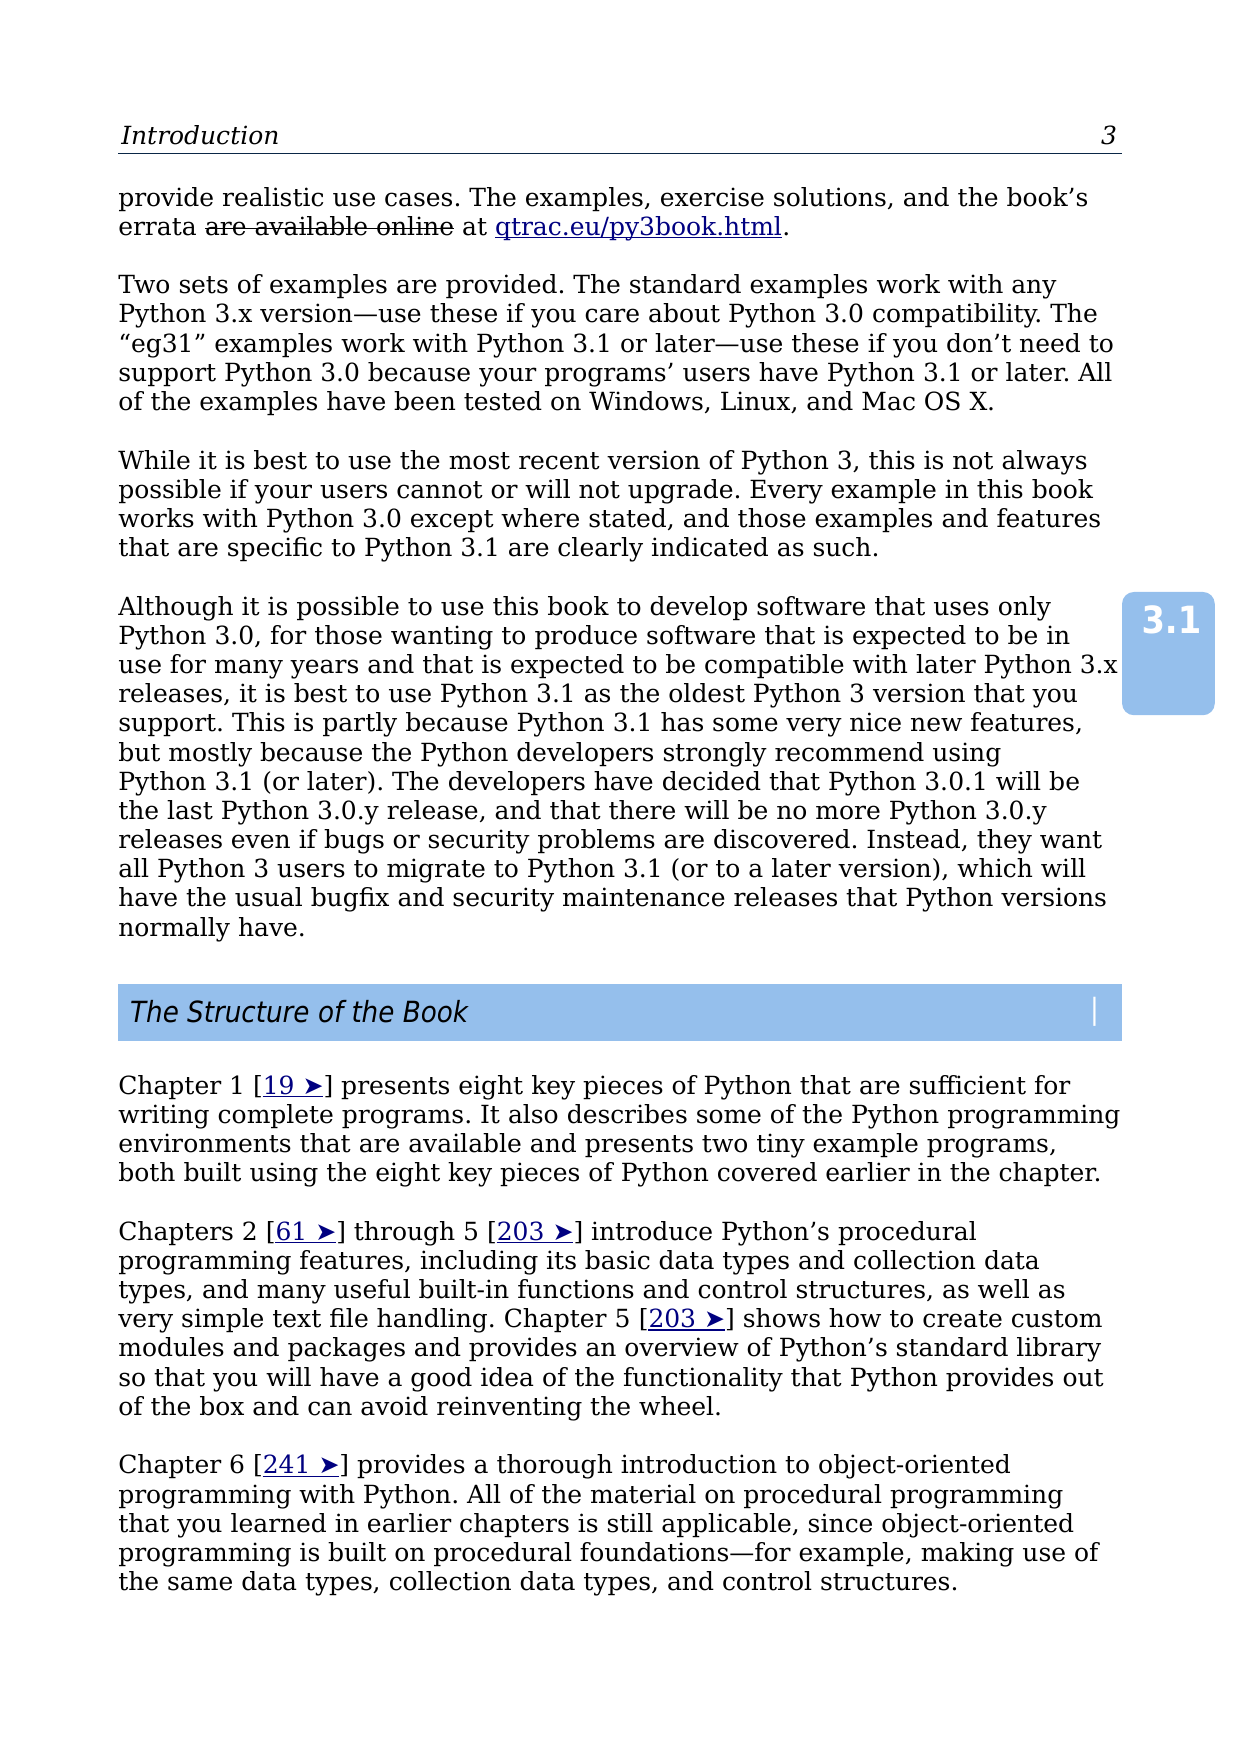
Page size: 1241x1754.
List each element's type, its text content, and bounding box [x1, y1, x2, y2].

text Chapters 2 [61 ➤] through 5 [203 ➤] introduce Python’s procedural programming features, including its basic data types and collection data types, and many useful built-in functions and control structures, as well as very simple text file handling. Chapter 5 [203 ➤] shows how to create custom modules and packages and provides an overview of Python’s standard library so that you will have a good idea of the functionality that Python provides out of the box and can avoid reinventing the wheel. [118, 1217, 1122, 1421]
text Although it is possible to use this book to develop software that uses only Python 3.0, for those wanting to produce software that is expected to be in use for many years and that is expected to be compatible with later Python 3.x releases, it is best to use Python 3.1 as the oldest Python 3 version that you support. This is partly because Python 3.1 has some very nice new features, but mostly because the Python developers strongly recommend using Python 3.1 (or later). The developers have decided that Python 3.0.1 will be the last Python 3.0.y release, and that there will be no more Python 3.0.y releases even if bugs or security problems are discovered. Instead, they want all Python 3 users to migrate to Python 3.1 (or to a later version), which will have the usual bugfix and security maintenance releases that Python versions normally have. [118, 592, 1122, 942]
text Two sets of examples are provided. The standard examples work with any Python 3.x version—use these if you care about Python 3.0 compatibility. The “eg31” examples work with Python 3.1 or later—use these if you don’t need to support Python 3.0 because your programs’ users have Python 3.1 or later. All of the examples have been tested on Windows, Linux, and Mac OS X. [118, 271, 1122, 416]
text While it is best to use the most recent version of Python 3, this is not always possible if your users cannot or will not upgrade. Every example in this book works with Python 3.0 except where stated, and those examples and features that are specific to Python 3.1 are clearly indicated as such. [118, 446, 1122, 562]
text provide realistic use cases. The examples, exercise solutions, and the book’s errata are available online at qtrac.eu/py3book.html. [118, 183, 1122, 241]
text | [1081, 993, 1098, 1027]
text Chapter 6 [241 ➤] provides a thorough introduction to object-oriented programming with Python. All of the material on procedural programming that you learned in earlier chapters is still applicable, since object-oriented programming is built on procedural foundations—for example, making use of the same data types, collection data types, and control structures. [118, 1451, 1122, 1596]
subtitle The Structure of the Book [118, 984, 1122, 1041]
text Chapter 1 [19 ➤] presents eight key pieces of Python that are sufficient for writing complete programs. It also describes some of the Python programming environments that are available and presents two tiny example programs, both built using the eight key pieces of Python covered earlier in the chapter. [118, 1071, 1122, 1187]
